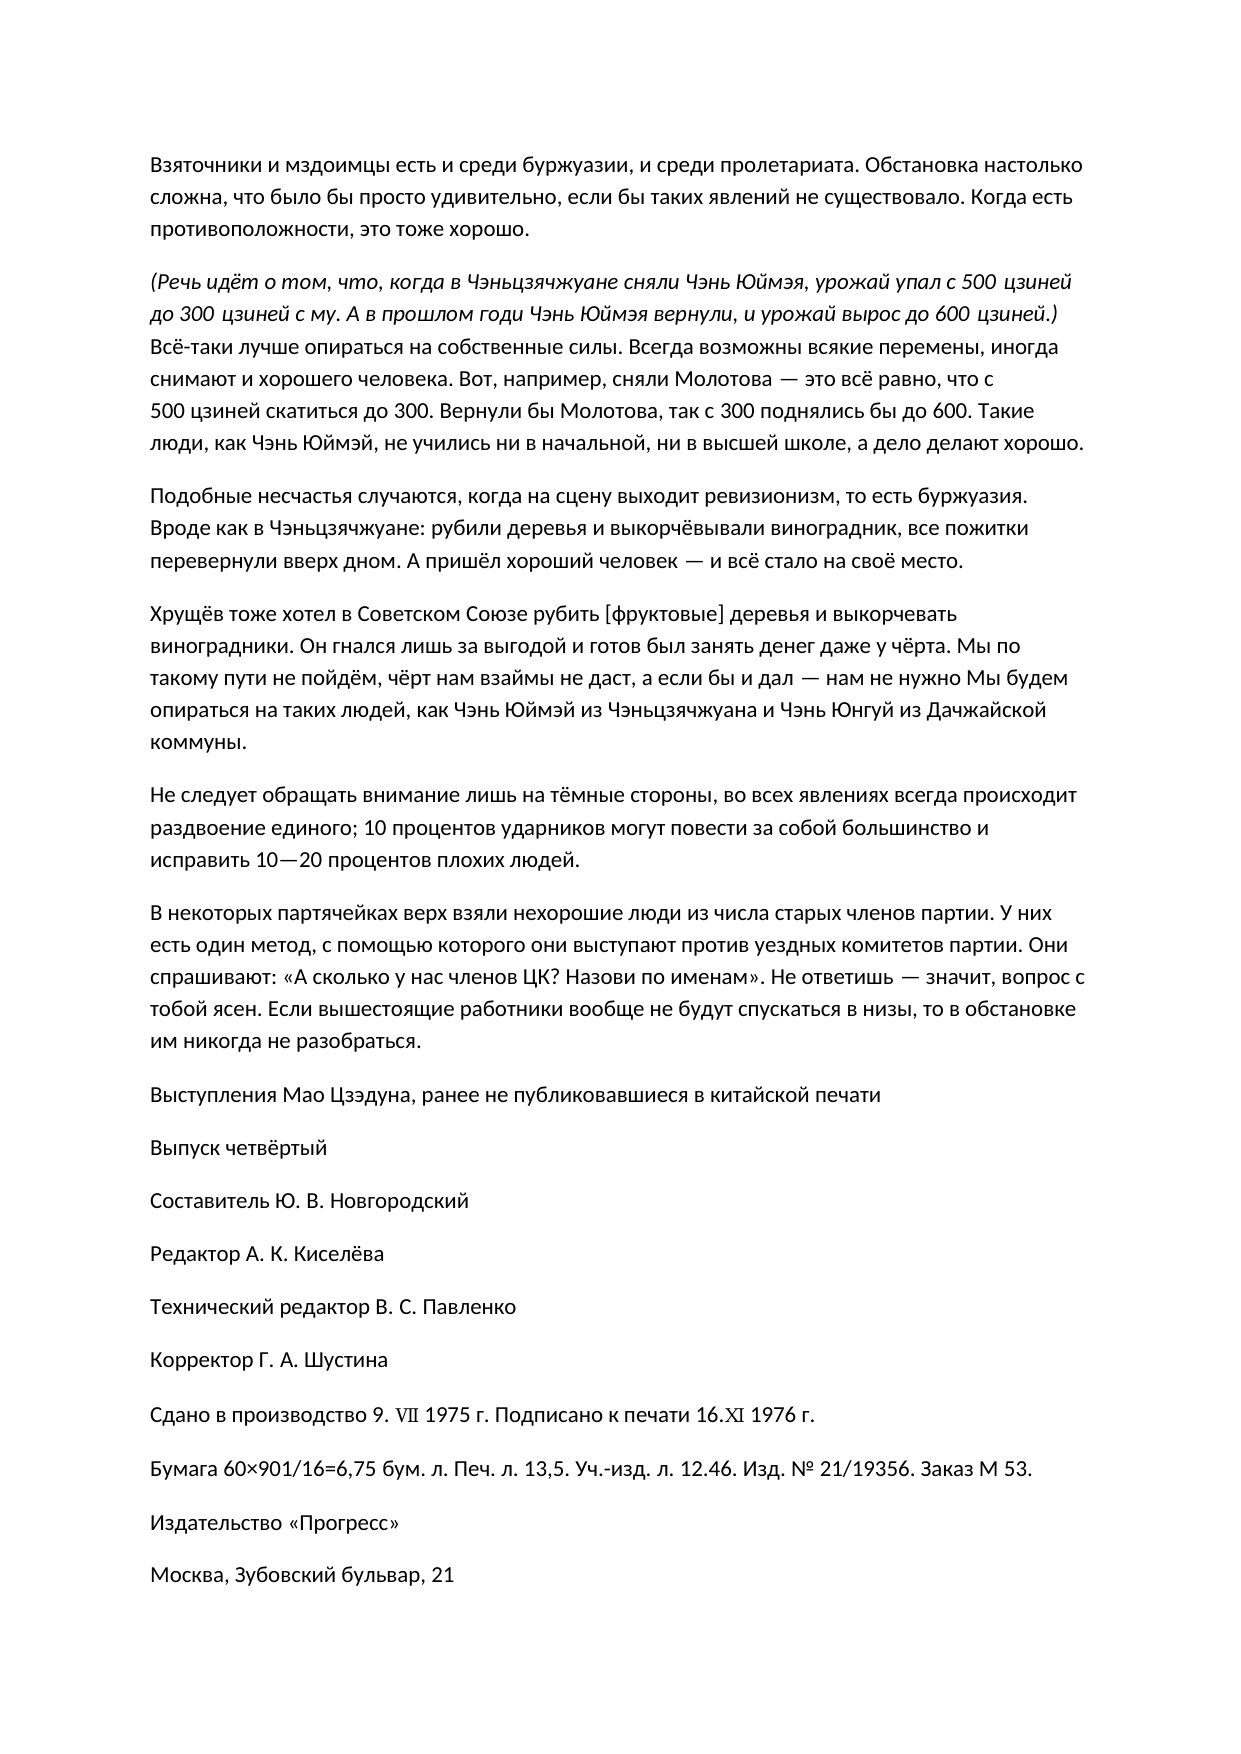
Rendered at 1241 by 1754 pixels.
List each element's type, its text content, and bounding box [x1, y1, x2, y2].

text Выступления Мао Цзэдуна, ранее не публиковавшиеся в китайской печати [150, 1080, 1091, 1108]
text Сдано в производство 9. Ⅶ 1975 г. Подписано к печати 16.Ⅺ 1976 г. [150, 1398, 1091, 1429]
text Издательство «Прогресс» [150, 1508, 1091, 1536]
text Выпуск четвёртый [150, 1133, 1091, 1161]
text Редактор А. К. Киселёва [150, 1239, 1091, 1267]
text Составитель Ю. В. Новгородский [150, 1186, 1091, 1214]
text Корректор Г. А. Шустина [150, 1345, 1091, 1373]
text Москва, Зубовский бульвар, 21 [150, 1561, 1091, 1589]
text В некоторых партячейках верх взяли нехорошие люди из числа старых членов партии. У них есть один метод, с помощью которого они выступают против уездных комитетов партии. Они спрашивают: «А сколько у нас членов ЦК? Назови по именам». Не ответишь — значит, вопрос с тобой ясен. Если вышестоящие работники вообще не будут спускаться в низы, то в обстановке им никогда не разобраться. [150, 898, 1091, 1055]
text Хрущёв тоже хотел в Советском Союзе рубить [фруктовые] деревья и выкорчевать виноградники. Он гнался лишь за выгодой и готов был занять денег даже у чёрта. Мы по такому пути не пойдём, чёрт нам взаймы не даст, а если бы и дал — нам не нужно Мы будем опираться на таких людей, как Чэнь Юймэй из Чэньцзячжуана и Чэнь Юнгуй из Дачжайской коммуны. [150, 599, 1091, 756]
text Технический редактор В. С. Павленко [150, 1292, 1091, 1320]
text Взяточники и мздоимцы есть и среди буржуазии, и среди пролетариата. Обстановка настолько сложна, что было бы просто удивительно, если бы таких явлений не существовало. Когда есть противоположности, это тоже хорошо. [150, 150, 1091, 242]
text Бумага 60×901/16=6,75 бум. л. Печ. л. 13,5. Уч.-изд. л. 12.46. Изд. № 21/19356. Заказ М 53. [150, 1454, 1091, 1483]
text Не следует обращать внимание лишь на тёмные стороны, во всех явлениях всегда происходит раздвоение единого; 10 процентов ударников могут повести за собой большинство и исправить 10—20 процентов плохих людей. [150, 781, 1091, 873]
text Подобные несчастья случаются, когда на сцену выходит ревизионизм, то есть буржуазия. Вроде как в Чэньцзячжуане: рубили деревья и выкорчёвывали виноградник, все пожитки перевернули вверх дном. А пришёл хороший человек — и всё стало на своё место. [150, 481, 1091, 574]
text (Речь идёт о том, что, когда в Чэньцзячжуане сняли Чэнь Юймэя, урожай упал с 500 цзиней до 300 цзиней с му. А в прошлом годи Чэнь Юймэя вернули, и урожай вырос до 600 цзиней.) Всё-таки лучше опираться на собственные силы. Всегда возможны всякие перемены, иногда снимают и хорошего человека. Вот, например, сняли Молотова — это всё равно, что с 500 цзиней скатиться до 300. Вернули бы Молотова, так с 300 поднялись бы до 600. Такие люди, как Чэнь Юймэй, не учились ни в начальной, ни в высшей школе, а дело делают хорошо. [150, 267, 1091, 456]
